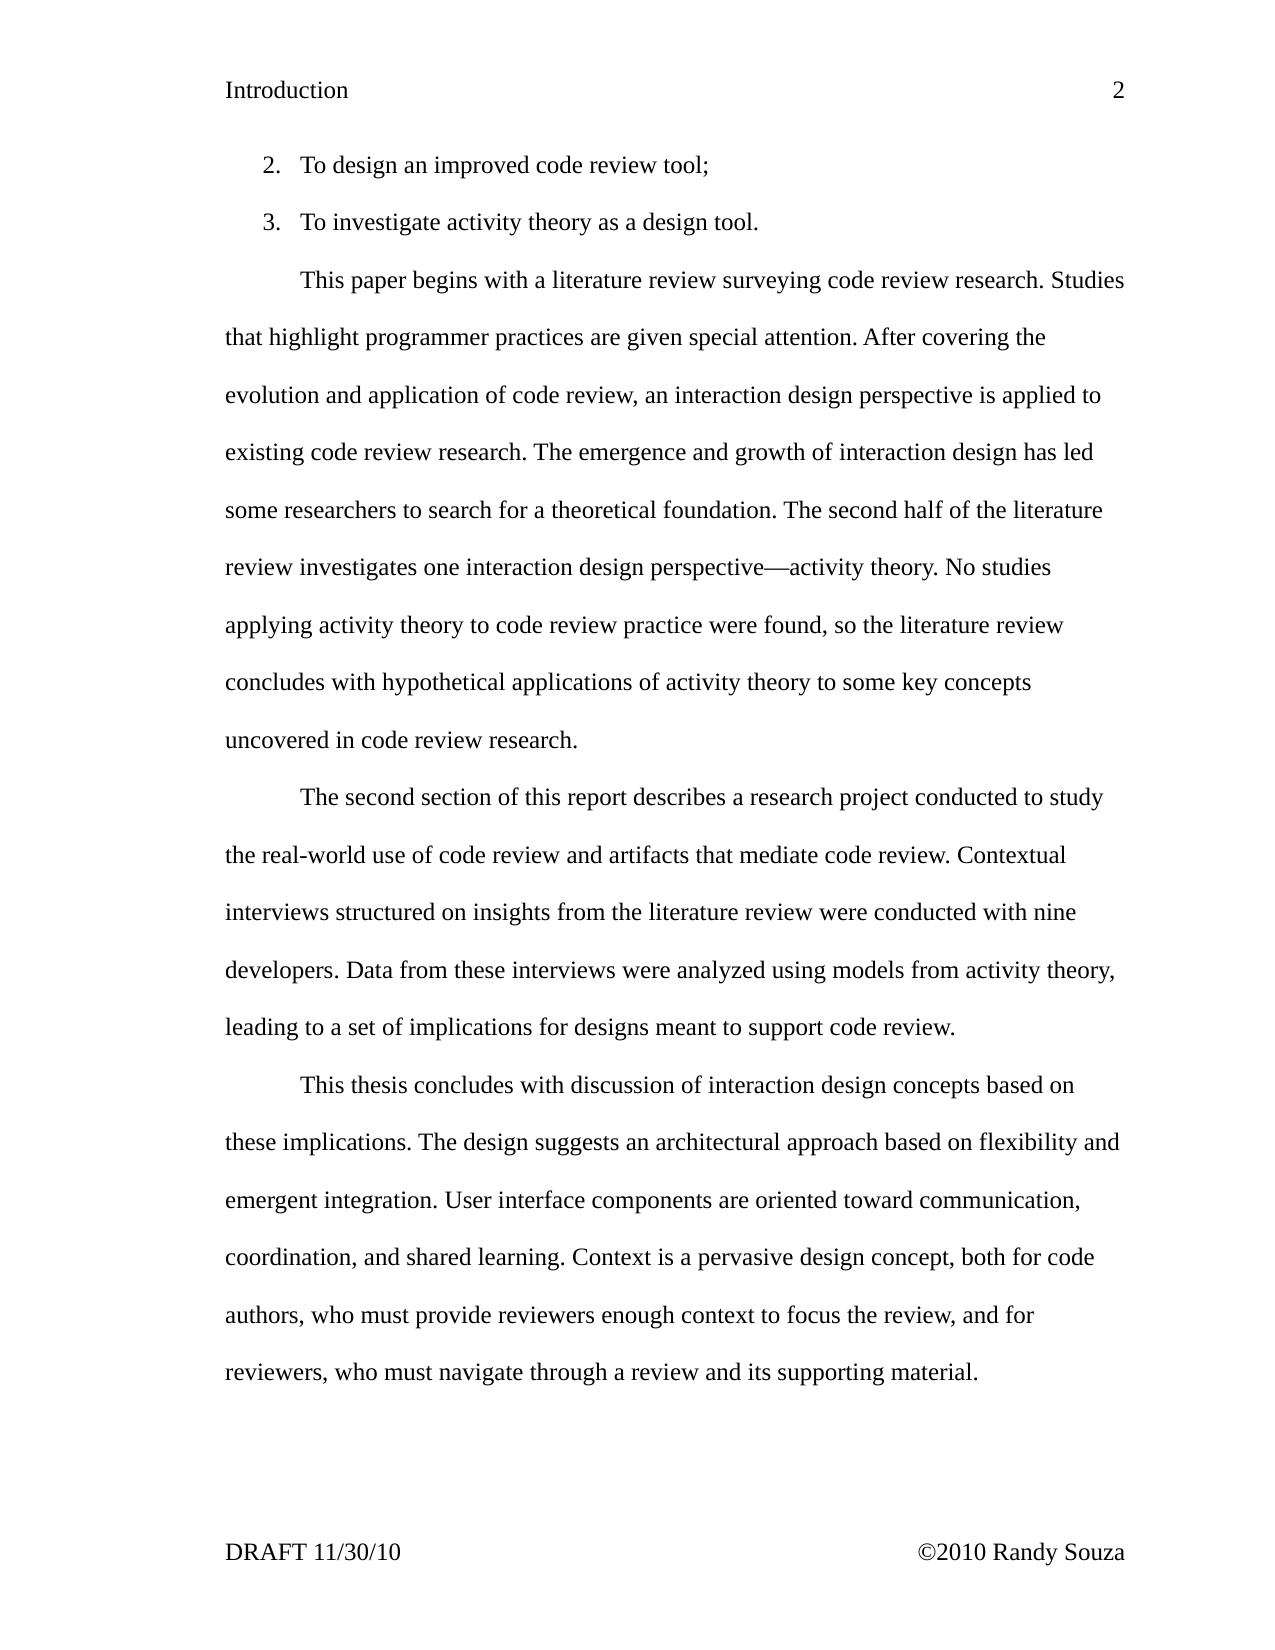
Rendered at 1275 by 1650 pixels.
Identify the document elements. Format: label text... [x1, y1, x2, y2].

list To design an improved code review tool; [262, 150, 1125, 179]
list To investigate activity theory as a design tool. [262, 207, 1125, 236]
text This paper begins with a literature review surveying code review research. Studies that highlight programmer practices are given special attention. After covering the evolution and application of code review, an interaction design perspective is applied to existing code review research. The emergence and growth of interaction design has led some researchers to search for a theoretical foundation. The second half of the literature review investigates one interaction design perspective—activity theory. No studies applying activity theory to code review practice were found, so the literature review concludes with hypothetical applications of activity theory to some key concepts uncovered in code review research. [225, 265, 1125, 754]
text The second section of this report describes a research project conducted to study the real-world use of code review and artifacts that mediate code review. Contextual interviews structured on insights from the literature review were conducted with nine developers. Data from these interviews were analyzed using models from activity theory, leading to a set of implications for designs meant to support code review. [225, 782, 1125, 1041]
text This thesis concludes with discussion of interaction design concepts based on these implications. The design suggests an architectural approach based on flexibility and emergent integration. User interface components are oriented toward communication, coordination, and shared learning. Context is a pervasive design concept, both for code authors, who must provide reviewers enough context to focus the review, and for reviewers, who must navigate through a review and its supporting material. [225, 1070, 1125, 1386]
